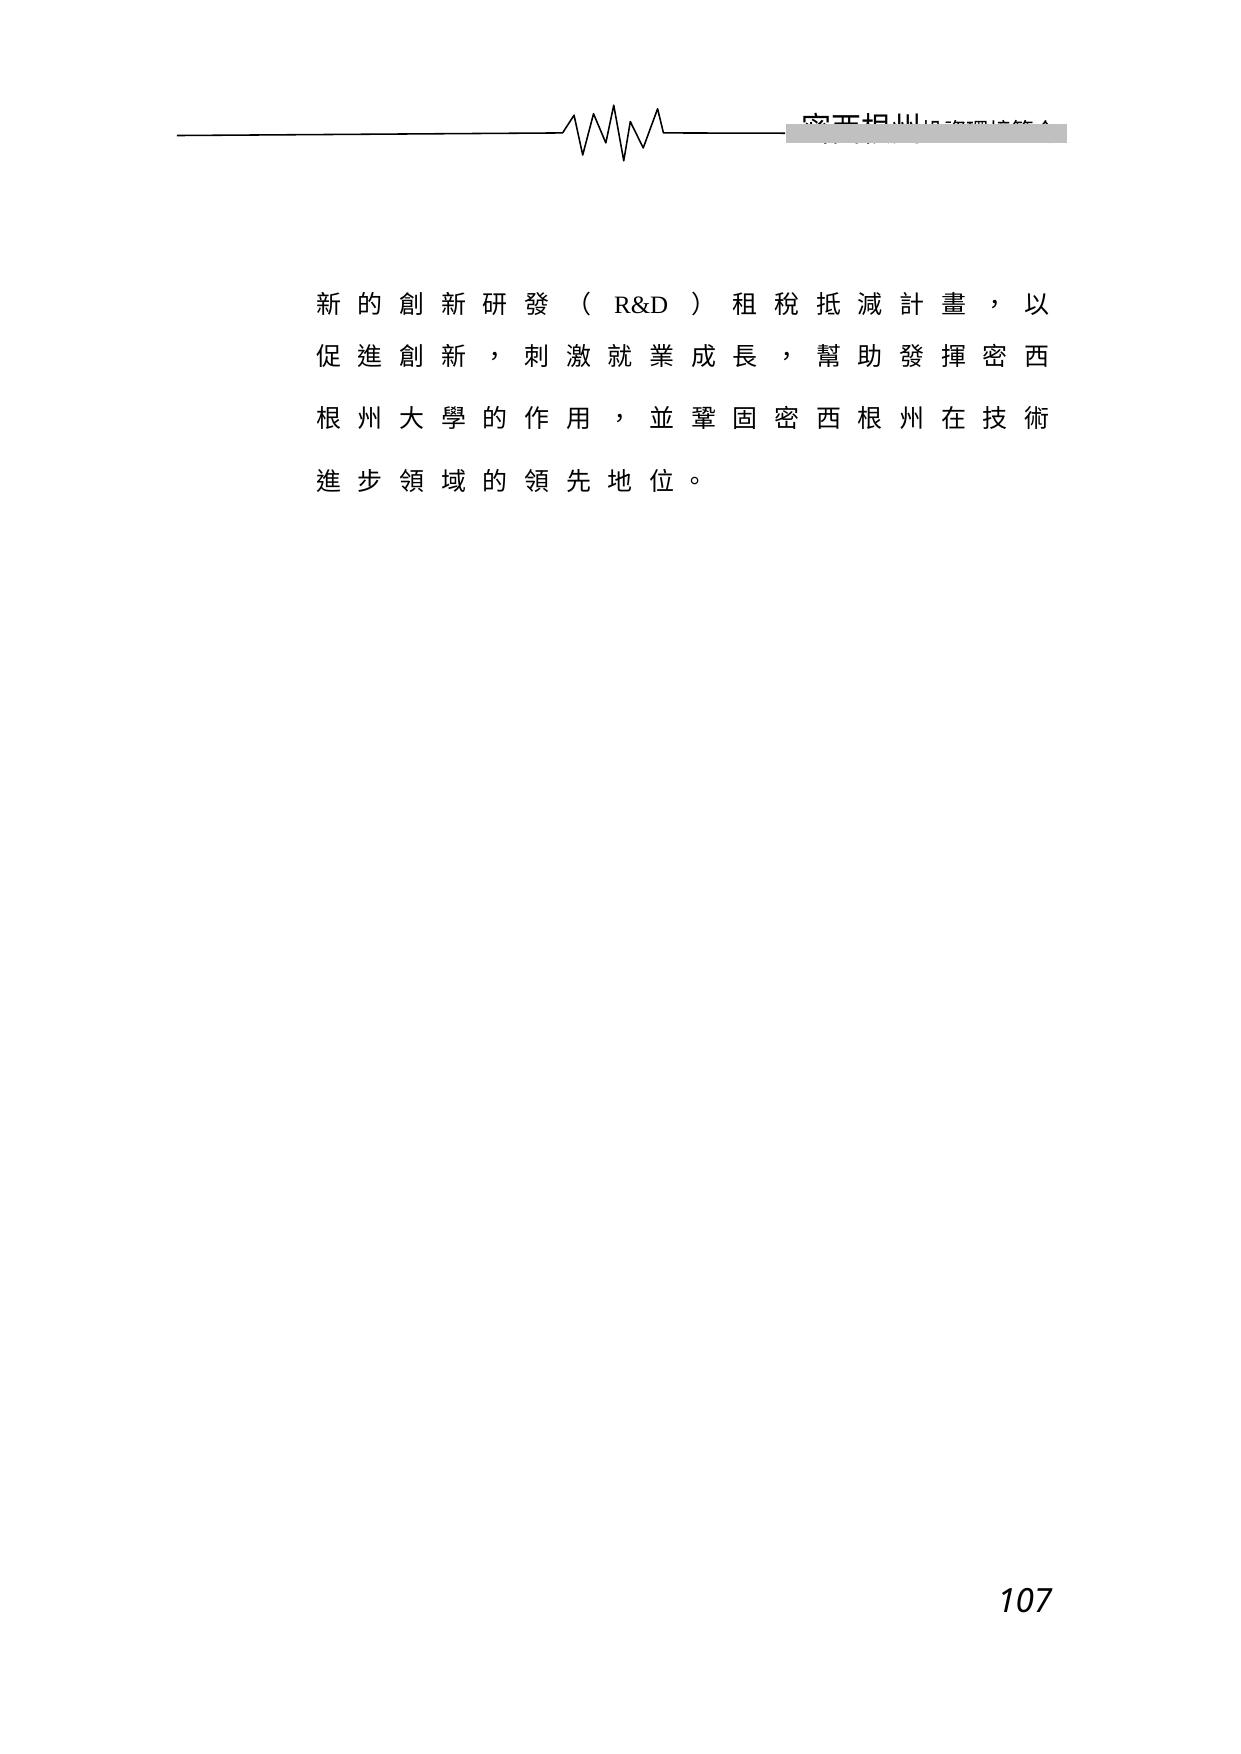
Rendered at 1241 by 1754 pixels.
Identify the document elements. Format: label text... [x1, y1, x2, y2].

text 新的創新研發（R&D）租稅抵減計畫，以促進創新，刺激就業成長，幫助發揮密西根州大學的作用，並鞏固密西根州在技術進步領域的領先地位。 [207, 250, 1058, 500]
